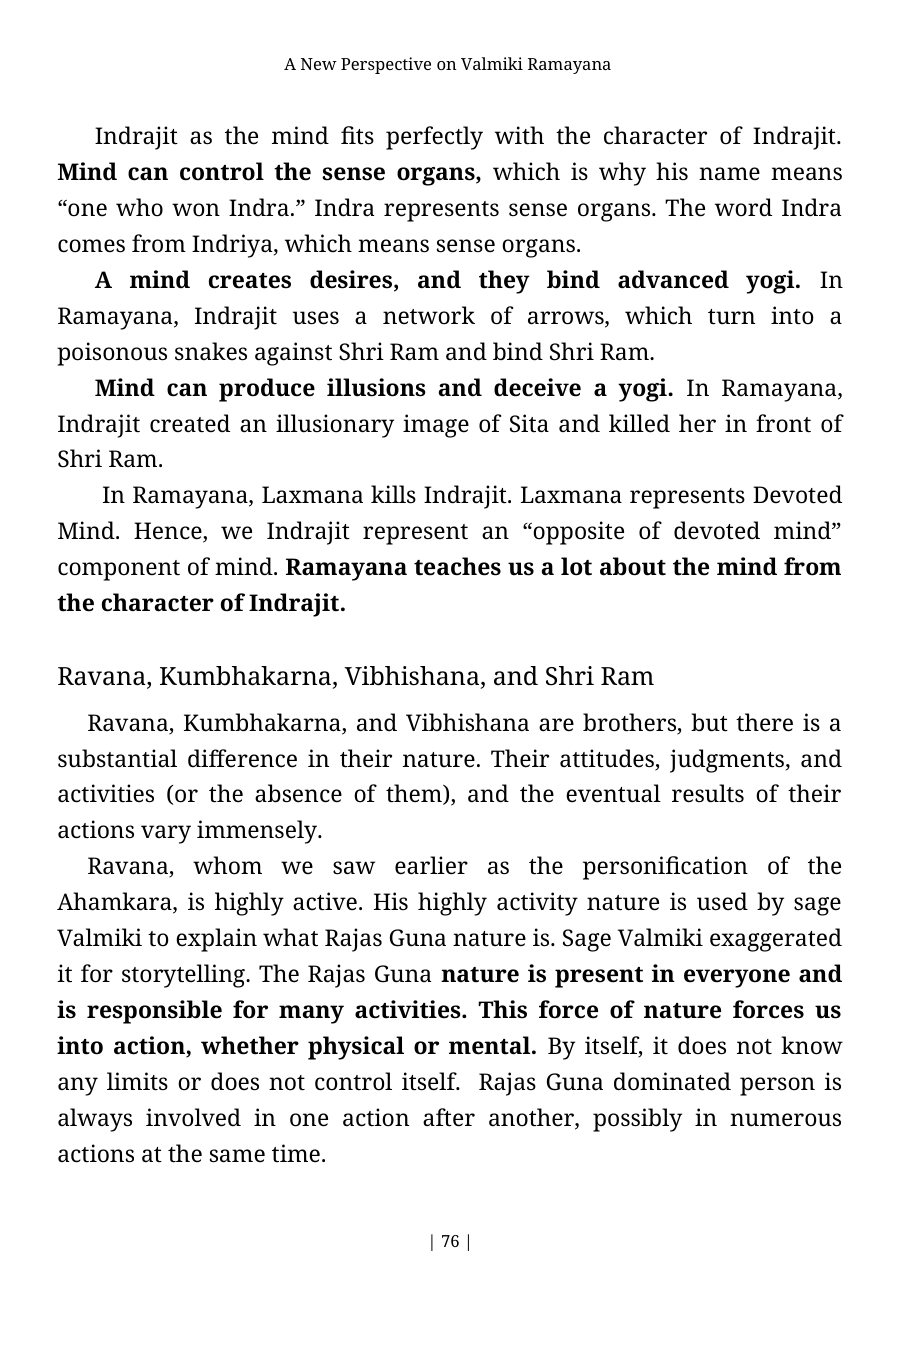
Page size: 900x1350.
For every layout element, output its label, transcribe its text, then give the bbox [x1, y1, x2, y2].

text Mind can produce illusions and deceive a yogi. In Ramayana, Indrajit created an illusionary image of Sita and killed her in front of Shri Ram. [57, 372, 843, 475]
text Ravana, whom we saw earlier as the personification of the Ahamkara, is highly active. His highly activity nature is used by sage Valmiki to explain what Rajas Guna nature is. Sage Valmiki exaggerated it for storytelling. The Rajas Guna nature is present in everyone and is responsible for many activities. This force of nature forces us into action, whether physical or mental. By itself, it does not know any limits or does not control itself. Rajas Guna dominated person is always involved in one action after another, possibly in numerous actions at the same time. [57, 850, 843, 1169]
text Ravana, Kumbhakarna, and Vibhishana are brothers, but there is a substantial difference in their nature. Their attitudes, judgments, and activities (or the absence of them), and the eventual results of their actions vary immensely. [57, 707, 843, 846]
text Indrajit as the mind fits perfectly with the character of Indrajit. Mind can control the sense organs, which is why his name means “one who won Indra.” Indra represents sense organs. The word Indra comes from Indriya, which means sense organs. [57, 120, 843, 259]
text In Ramayana, Laxmana kills Indrajit. Laxmana represents Devoted Mind. Hence, we Indrajit represent an “opposite of devoted mind” component of mind. Ramayana teaches us a lot about the mind from the character of Indrajit. [57, 479, 843, 618]
text A mind creates desires, and they bind advanced yogi. In Ramayana, Indrajit uses a network of arrows, which turn into a poisonous snakes against Shri Ram and bind Shri Ram. [57, 264, 843, 367]
subtitle Ravana, Kumbhakarna, Vibhishana, and Shri Ram [57, 659, 843, 693]
